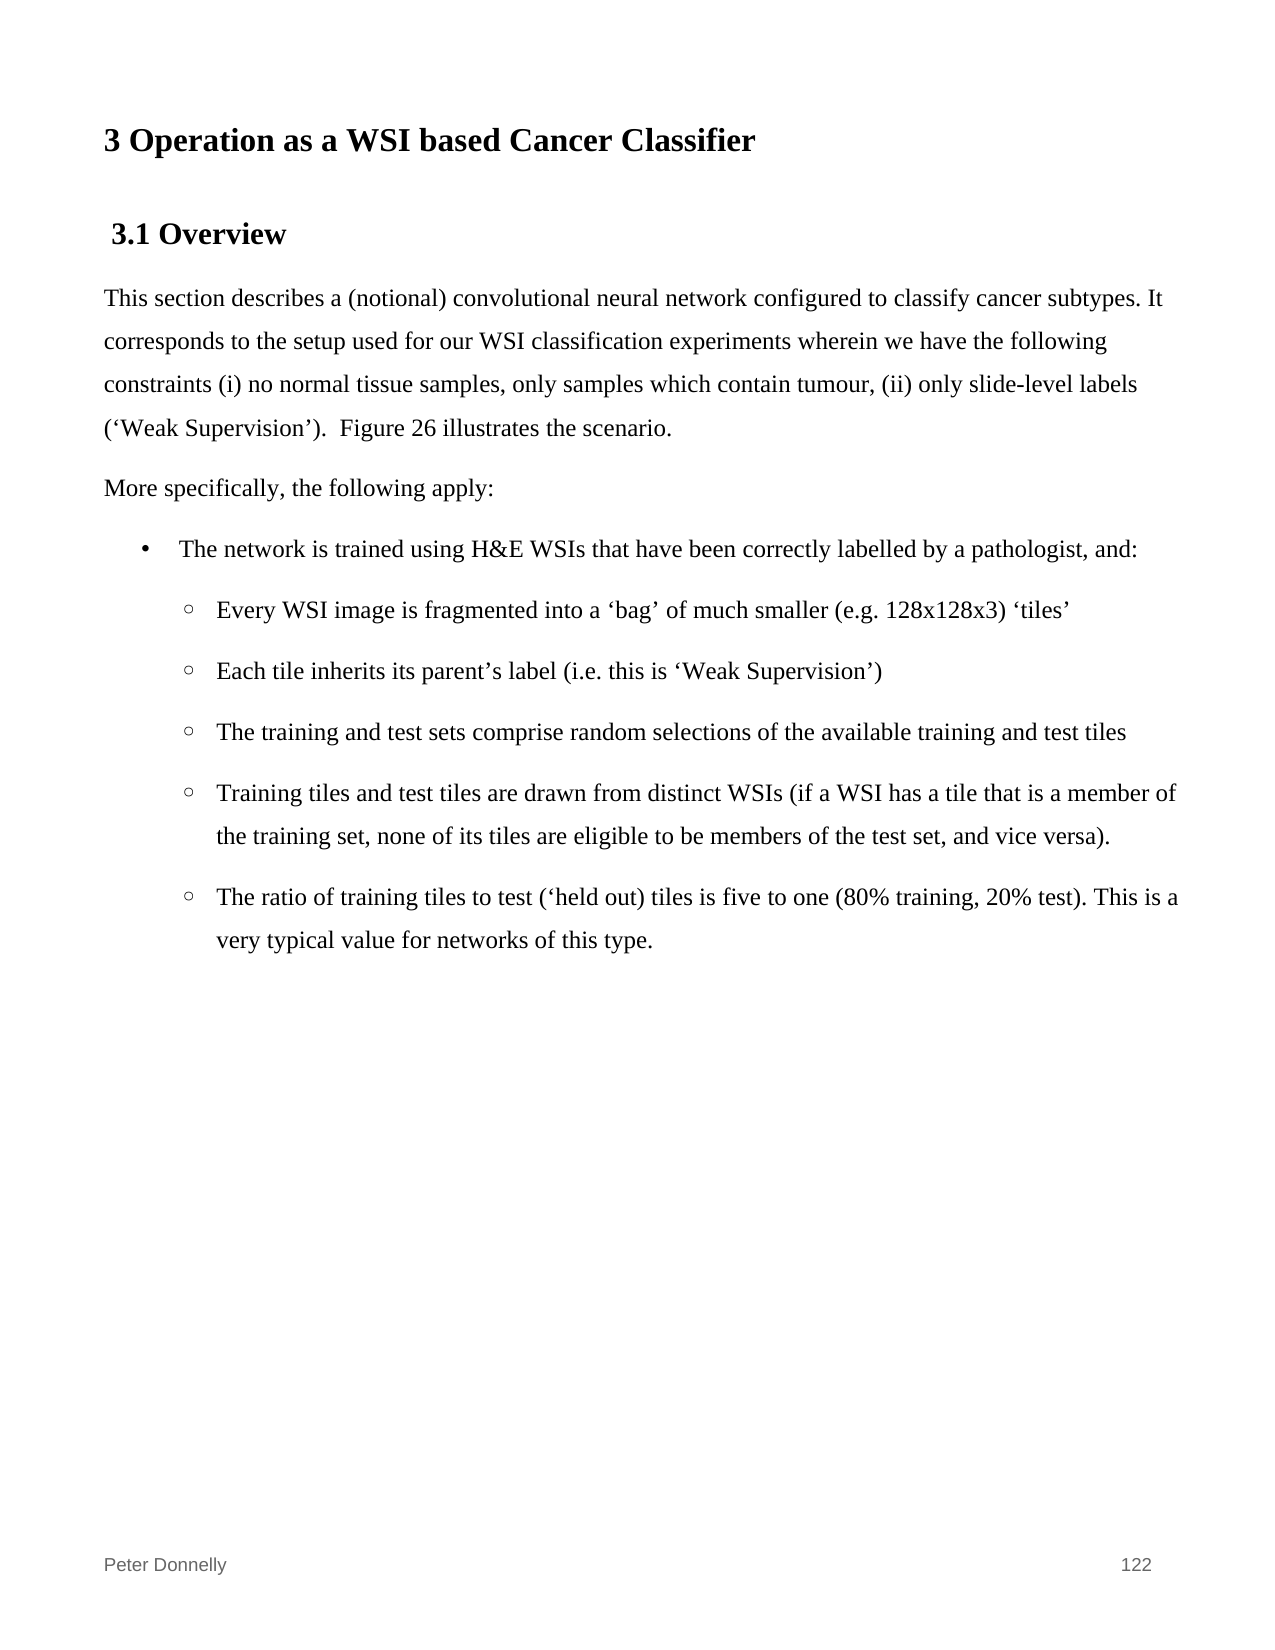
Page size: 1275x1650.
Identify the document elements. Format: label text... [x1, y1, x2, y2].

list Training tiles and test tiles are drawn from distinct WSIs (if a WSI has a tile that is a member of the training set, none of its tiles are eligible to be members of the test set, and vice versa). [178, 778, 1181, 849]
list Every WSI image is fragmented into a ‘bag’ of much smaller (e.g. 128x128x3) ‘tiles’ [178, 595, 1181, 624]
list The training and test sets comprise random selections of the available training and test tiles [178, 717, 1181, 746]
text This section describes a (notional) convolutional neural network configured to classify cancer subtypes. It corresponds to the setup used for our WSI classification experiments wherein we have the following constraints (i) no normal tissue samples, only samples which contain tumour, (ii) only slide-level labels (‘Weak Supervision’). Figure 26 illustrates the scenario. [103, 283, 1181, 441]
list The ratio of training tiles to test (‘held out) tiles is five to one (80% training, 20% test). This is a very typical value for networks of this type. [178, 882, 1181, 953]
list Each tile inherits its parent’s label (i.e. this is ‘Weak Supervision’) [178, 656, 1181, 685]
subtitle Overview [103, 215, 1181, 251]
subtitle Operation as a WSI based Cancer Classifier [103, 120, 1181, 158]
text More specifically, the following apply: [103, 473, 1181, 502]
list The network is trained using H&E WSIs that have been correctly labelled by a pathologist, and: [141, 534, 1181, 563]
